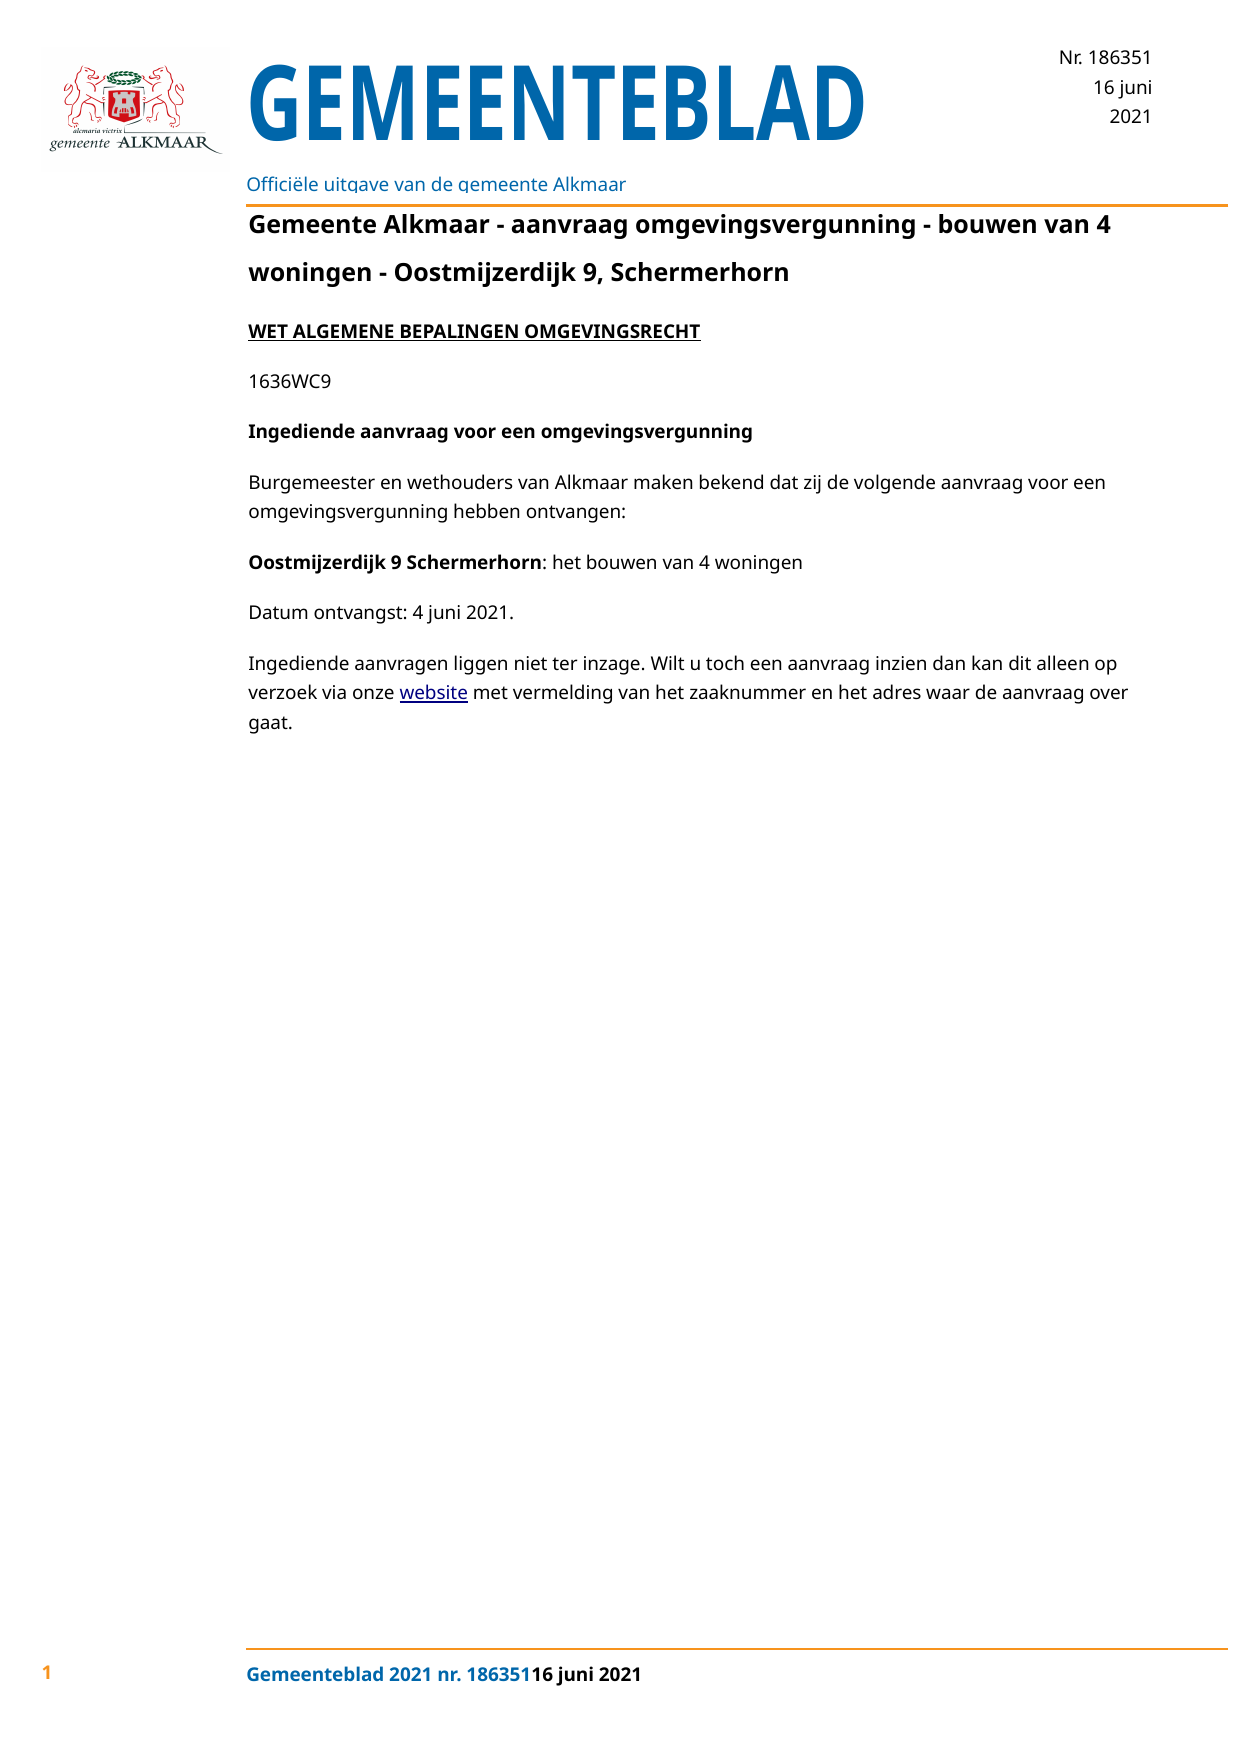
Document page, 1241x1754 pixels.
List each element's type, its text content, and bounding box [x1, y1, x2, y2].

picture [41, 47, 231, 172]
text Burgemeester en wethouders van Alkmaar maken bekend dat zij de volgende aanvraag voor een omgevingsvergunning hebben ontvangen: [248, 469, 1152, 524]
text Gemeente Alkmaar - aanvraag omgevingsvergunning - bouwen van 4 woningen - Oostmijzerdijk 9, Schermerhorn [248, 207, 1152, 288]
text 1636WC9 [248, 368, 1152, 394]
text Ingediende aanvragen liggen niet ter inzage. Wilt u toch een aanvraag inzien dan kan dit alleen op verzoek via onze website met vermelding van het zaaknummer en het adres waar de aanvraag over gaat. [248, 650, 1152, 735]
text Ingediende aanvraag voor een omgevingsvergunning [248, 419, 1152, 444]
text WET ALGEMENE BEPALINGEN OMGEVINGSRECHT [248, 318, 1152, 344]
text Datum ontvangst: 4 juni 2021. [248, 599, 1152, 625]
text Oostmijzerdijk 9 Schermerhorn: het bouwen van 4 woningen [248, 549, 1152, 575]
